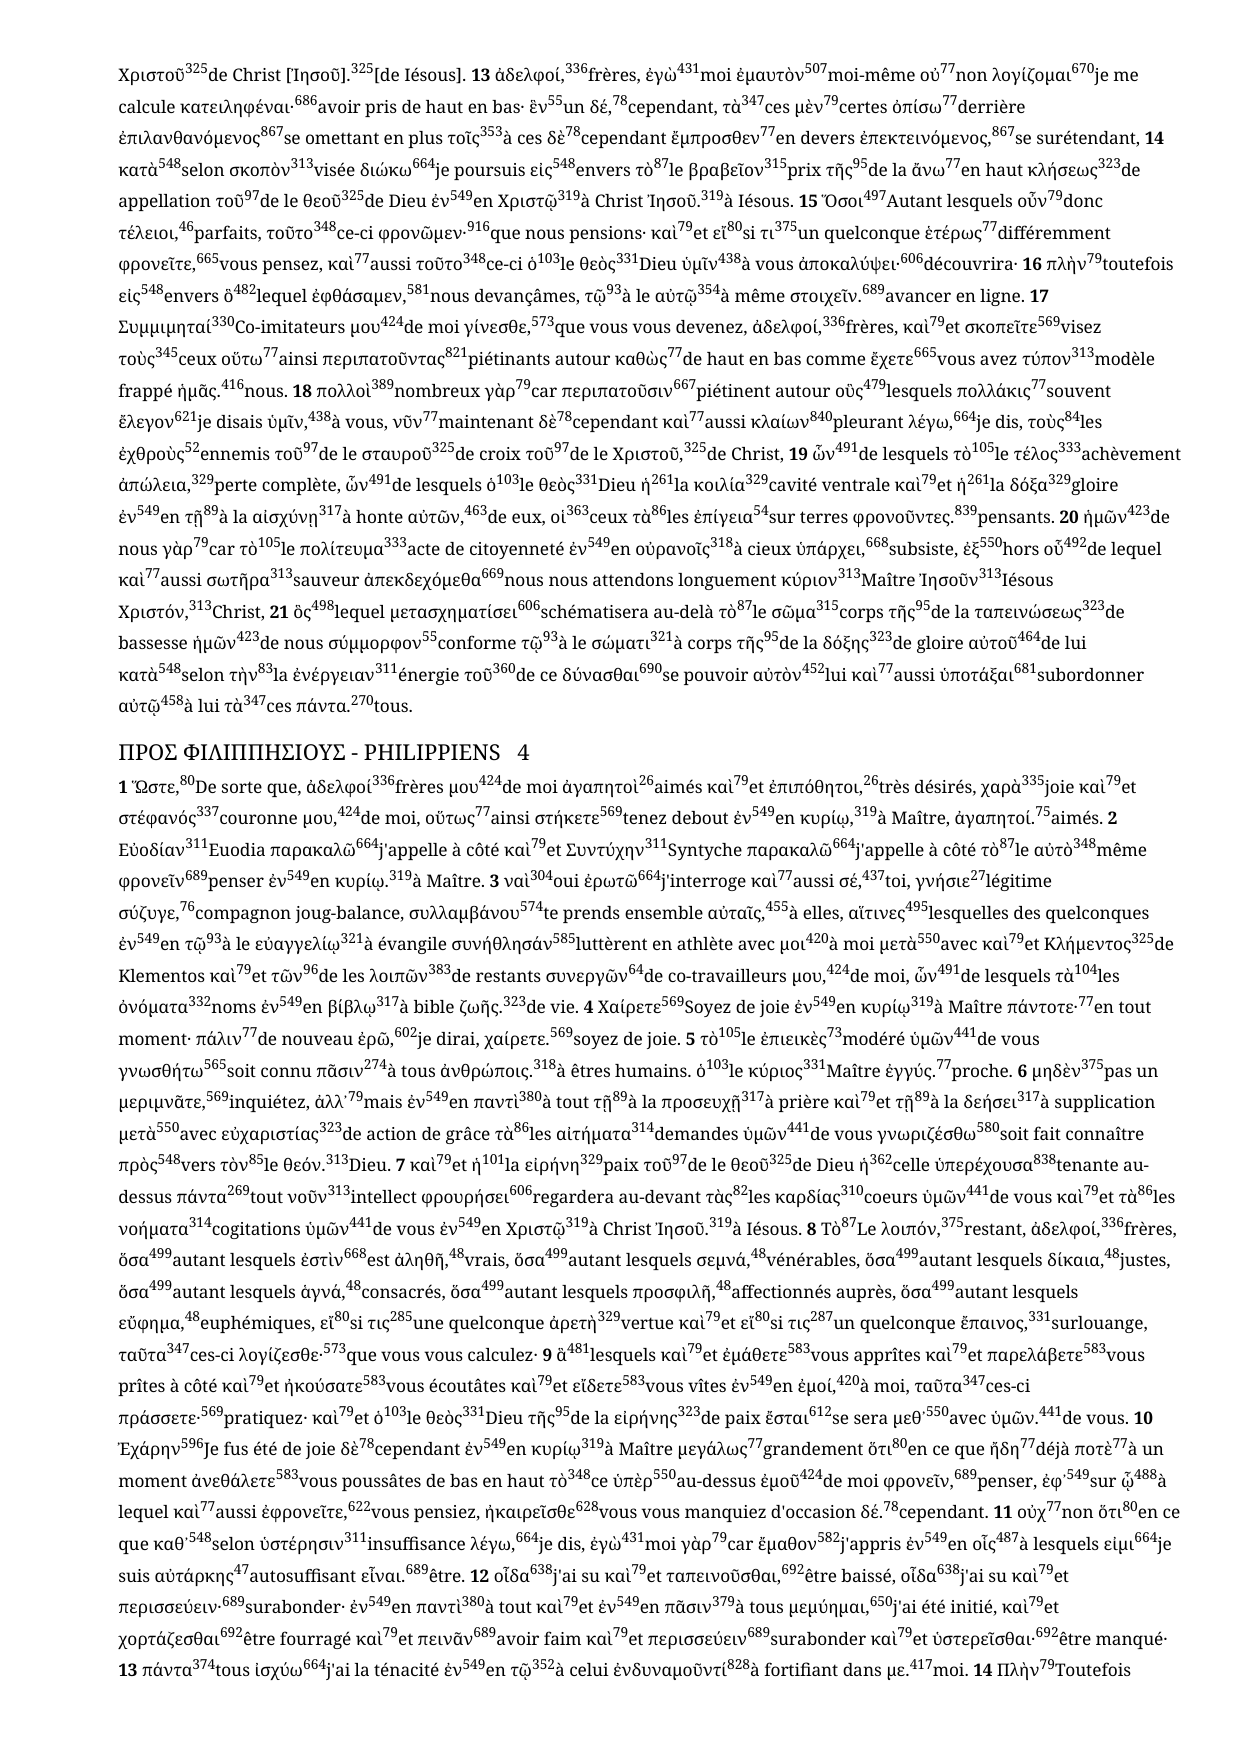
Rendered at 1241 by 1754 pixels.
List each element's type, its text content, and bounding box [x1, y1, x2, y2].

text ΠΡΟΣ ΦΙΛΙΠΠΗΣΙΟΥΣ - PHILIPPIENS 4 [118, 736, 1181, 766]
text 1 Ὥστε,80De sorte que, ἀδελφοί336frères μου424de moi ἀγαπητοὶ26aimés καὶ79et ἐπιπόθητοι,26très désirés, χαρὰ335joie καὶ79et στέφανός337couronne μου,424de moi, οὕτως77ainsi στήκετε569tenez debout ἐν549en κυρίῳ,319à Maître, ἀγαπητοί.75aimés. 2 Εὐοδίαν311Euodia παρακαλῶ664j'appelle à côté καὶ79et Συντύχην311Syntyche παρακαλῶ664j'appelle à côté τὸ87le αὐτὸ348même φρονεῖν689penser ἐν549en κυρίῳ.319à Maître. 3 ναὶ304oui ἐρωτῶ664j'interroge καὶ77aussi σέ,437toi, γνήσιε27légitime σύζυγε,76compagnon joug-balance, συλλαμβάνου574te prends ensemble αὐταῖς,455à elles, αἵτινες495lesquelles des quelconques ἐν549en τῷ93à le εὐαγγελίῳ321à évangile συνήθλησάν585luttèrent en athlète avec μοι420à moi μετὰ550avec καὶ79et Κλήμεντος325de Klementοs καὶ79et τῶν96de les λοιπῶν383de restants συνεργῶν64de co-travailleurs μου,424de moi, ὧν491de lesquels τὰ104les ὀνόματα332noms ἐν549en βίβλῳ317à bible ζωῆς.323de vie. 4 Χαίρετε569Soyez de joie ἐν549en κυρίῳ319à Maître πάντοτε·77en tout moment· πάλιν77de nouveau ἐρῶ,602je dirai, χαίρετε.569soyez de joie. 5 τὸ105le ἐπιεικὲς73modéré ὑμῶν441de vous γνωσθήτω565soit connu πᾶσιν274à tous ἀνθρώποις.318à êtres humains. ὁ103le κύριος331Maître ἐγγύς.77proche. 6 μηδὲν375pas un μεριμνᾶτε,569inquiétez, ἀλλ᾽79mais ἐν549en παντὶ380à tout τῇ89à la προσευχῇ317à prière καὶ79et τῇ89à la δεήσει317à supplication μετὰ550avec εὐχαριστίας323de action de grâce τὰ86les αἰτήματα314demandes ὑμῶν441de vous γνωριζέσθω580soit fait connaître πρὸς548vers τὸν85le θεόν.313Dieu. 7 καὶ79et ἡ101la εἰρήνη329paix τοῦ97de le θεοῦ325de Dieu ἡ362celle ὑπερέχουσα838tenante au-dessus πάντα269tout νοῦν313intellect φρουρήσει606regardera au-devant τὰς82les καρδίας310coeurs ὑμῶν441de vous καὶ79et τὰ86les νοήματα314cogitations ὑμῶν441de vous ἐν549en Χριστῷ319à Christ Ἰησοῦ.319à Iésous. 8 Τὸ87Le λοιπόν,375restant, ἀδελφοί,336frères, ὅσα499autant lesquels ἐστὶν668est ἀληθῆ,48vrais, ὅσα499autant lesquels σεμνά,48vénérables, ὅσα499autant lesquels δίκαια,48justes, ὅσα499autant lesquels ἁγνά,48consacrés, ὅσα499autant lesquels προσφιλῆ,48affectionnés auprès, ὅσα499autant lesquels εὔφημα,48euphémiques, εἴ80si τις285une quelconque ἀρετὴ329vertue καὶ79et εἴ80si τις287un quelconque ἔπαινος,331surlouange, ταῦτα347ces-ci λογίζεσθε·573que vous vous calculez· 9 ἃ481lesquels καὶ79et ἐμάθετε583vous apprîtes καὶ79et παρελάβετε583vous prîtes à côté καὶ79et ἠκούσατε583vous écoutâtes καὶ79et εἴδετε583vous vîtes ἐν549en ἐμοί,420à moi, ταῦτα347ces-ci πράσσετε·569pratiquez· καὶ79et ὁ103le θεὸς331Dieu τῆς95de la εἰρήνης323de paix ἔσται612se sera μεθ᾽550avec ὑμῶν.441de vous. 10 Ἐχάρην596Je fus été de joie δὲ78cependant ἐν549en κυρίῳ319à Maître μεγάλως77grandement ὅτι80en ce que ἤδη77déjà ποτὲ77à un moment ἀνεθάλετε583vous poussâtes de bas en haut τὸ348ce ὑπὲρ550au-dessus ἐμοῦ424de moi φρονεῖν,689penser, ἐφ᾽549sur ᾧ488à lequel καὶ77aussi ἐφρονεῖτε,622vous pensiez, ἠκαιρεῖσθε628vous vous manquiez d'occasion δέ.78cependant. 11 οὐχ77non ὅτι80en ce que καθ᾽548selon ὑστέρησιν311insuffisance λέγω,664je dis, ἐγὼ431moi γὰρ79car ἔμαθον582j'appris ἐν549en οἷς487à lesquels εἰμι664je suis αὐτάρκης47autosuffisant εἶναι.689être. 12 οἶδα638j'ai su καὶ79et ταπεινοῦσθαι,692être baissé, οἶδα638j'ai su καὶ79et περισσεύειν·689surabonder· ἐν549en παντὶ380à tout καὶ79et ἐν549en πᾶσιν379à tous μεμύημαι,650j'ai été initié, καὶ79et χορτάζεσθαι692être fourragé καὶ79et πεινᾶν689avoir faim καὶ79et περισσεύειν689surabonder καὶ79et ὑστερεῖσθαι·692être manqué· 13 πάντα374tous ἰσχύω664j'ai la ténacité ἐν549en τῷ352à celui ἐνδυναμοῦντί828à fortifiant dans με.417moi. 14 Πλὴν79Toutefois καλῶς77bellement ἐποιήσατε583vous fîtes συγκοινωνήσαντές720ayants communiés avec μου424de moi τῇ89à la θλίψει.317à oppression. 15 οἴδατε639vous avez su δὲ78cependant καὶ77aussi ὑμεῖς,447vous, Φιλιππήσιοι,336Philippiens, ὅτι80en ce que ἐν549en ἀρχῇ317à origine τοῦ99de le εὐαγγελίου,327de évangile, ὅτε77lorsque ἐξῆλθον582je sortis ἀπὸ550au loin Μακεδονίας,323de Macédoine, οὐδεμία285aucune μοι420à moi ἐκκλησία329église ἐκοινώνησεν586communia εἰς548envers λόγον313discours δόσεως323de donation καὶ79et λήμψεως323de réception εἰ551si μὴ77ne pas ὑμεῖς447vous μόνοι,131seuls, 16 ὅτι80en ce que καὶ77aussi ἐν549en Θεσσαλονίκῃ317à Thessalonique καὶ79et ἅπαξ77une fois καὶ79et δὶς77doublement εἰς548envers τὴν83la χρείαν311besoin μοι420à moi ἐπέμψατε.583vous mandâtes. 17 οὐχ77non ὅτι80en ce que ἐπιζητῶ664je surcherche τὸ87le δόμα,315dons, ἀλλ᾽79mais ἐπιζητῶ664je surcherche τὸν85le καρπὸν313fruit τὸν346celui πλεονάζοντα822faisant plus nombreux εἰς548envers λόγον313discours ὑμῶν.441de vous. 18 ἀπέχω664je tiens au loin δὲ78cependant πάντα374tous καὶ79et περισσεύω·664je surabonde· πεπλήρωμαι650j'ai été fait plénitude δεξάμενος740se ayant accepté παρὰ550à côté Ἐπαφροδίτου325de Épaphrodite τὰ347ces παρ᾽550à côté ὑμῶν,441de vous, ὀσμὴν311odeur εὐωδίας,323de odeur de bien, θυσίαν311sacrifice δεκτήν,2acceptable, εὐάρεστον51bien agréable τῷ91à le θεῷ.319à Dieu. 19 ὁ103le δὲ78cependant θεός331Dieu μου424de moi πληρώσει606fera plénitude πᾶσαν267toute χρείαν311besoin ὑμῶν441de vous κατὰ548selon τὸ87le πλοῦτος315richesse αὐτοῦ464de lui ἐν549en δόξῃ317à gloire ἐν549en Χριστῷ319à Christ Ἰησοῦ.319à Iésous. 20 τῷ91à le δὲ78cependant θεῷ319à Dieu καὶ79et πατρὶ319à père ἡμῶν423de nous ἡ101la δόξα329gloire εἰς548envers τοὺς84les αἰῶνας312ères τῶν96de les αἰώνων,324de ères, ἀμήν.304amen. 21 Ἀσπάσασθε557Que vous vous saluez πάντα269tout ἅγιον53saint ἐν549en Χριστῷ319à Christ Ἰησοῦ.319à Iésous. ἀσπάζονται673se saluent ὑμᾶς436vous οἱ102les σὺν549avec ἐμοὶ420à moi ἀδελφοί.330frères. 22 ἀσπάζονται673se saluent ὑμᾶς436vous πάντες286tous οἱ102les ἅγιοι,70saints, μάλιστα77surtout δὲ78cependant οἱ363ceux ἐκ550hors τῆς95de la Καίσαρος325de Kaesar οἰκίας.323de maison d'habitation. 23 Ἡ101La χάρις329grâce τοῦ97de le κυρίου325de Maître Ἰησοῦ325de Iésous Χριστοῦ325de Christ μετὰ550avec τοῦ99de le πνεύματος327de souffle ὑμῶν,441de vous, ἀμήν.304amen. [118, 771, 1181, 1682]
text 1 Τὸ87Le λοιπόν,375restant, ἀδελφοί336frères μου,424de moi, χαίρετε569soyez de joie ἐν549en κυρίῳ.319à Maître. τὰ86les αὐτὰ347mêmes γράφειν689grapher ὑμῖν438à vous ἐμοὶ420à moi μὲν79certes οὐκ77non ὀκνηρόν,49paresseux, ὑμῖν438à vous δὲ78cependant ἀσφαλές.49sécurisant. 2 Βλέπετε569Regardez τοὺς84les κύνας,312chiens, βλέπετε569regardez τοὺς84les κακοὺς3malicieux ἐργάτας,312travailleurs, βλέπετε569regardez τὴν83la κατατομήν.311scission de haut en bas. 3 ἡμεῖς430nous γάρ79car ἐσμεν663nous sommes ἡ101la περιτομή,329circoncision, οἱ363ceux πνεύματι321à souffle θεοῦ325de Dieu λατρεύοντες839adorants καὶ79et καυχώμενοι866se vantants ἐν549en Χριστῷ319à Christ Ἰησοῦ319à Iésous καὶ79et οὐκ77non ἐν549en σαρκὶ317à chair πεποιθότες,782ayants persuadés, 4 καίπερ79et certes ἐγὼ431moi ἔχων840ayant πεποίθησιν311confiance καὶ77aussi ἐν549en σαρκί.317à chair. Εἴ80Si τις287un quelconque δοκεῖ668estime ἄλλος390autre πεποιθέναι686avoir persuadé ἐν549en σαρκί,317à chair, ἐγὼ431moi μᾶλλον·77davantage· 5 περιτομῇ317à circoncision ὀκταήμερος,47de huitième jour, ἐκ550hors γένους327de genre Ἰσραήλ,325de Israël, φυλῆς323de tribu Βενιαμίν,325de Benyamin, Ἑβραῖος331Hébreu ἐξ550hors Ἑβραίων,324de Hébreux, κατὰ548selon νόμον313loi Φαρισαῖος,331Pharisien, 6 κατὰ548selon ζῆλος315zèle διώκων840poursuivant τὴν83la ἐκκλησίαν,311église, κατὰ548selon δικαιοσύνην311justice τὴν478celle ἐν549en νόμῳ319à loi γενόμενος740se ayant devenu ἄμεμπτος.47sans blâme. 7 [Ἀλλ᾽]79[Mais] ἅτινα499lesquels des quelconques ἦν625était μοι420à moi κέρδη,332gains, ταῦτα347ces-ci ἥγημαι644je m'ai gouverné διὰ548par le fait de τὸν85le Χριστὸν313Christ ζημίαν.311dommage. 8 ἀλλὰ79mais μενοῦνγε340certes donc au moins καὶ77aussi ἡγοῦμαι670je me gouverne πάντα374tous ζημίαν311dommage εἶναι689être διὰ548par le fait de τὸ348ce ὑπερέχον824tenant au-dessus τῆς95de la γνώσεως323de connaissance Χριστοῦ325de Christ Ἰησοῦ325de Iésous τοῦ97de le κυρίου325de Maître μου,424de moi, δι᾽548par le fait de ὃν480lequel τὰ347ces πάντα270tous ἐζημιώθην,596je fus endommagé, καὶ79et ἡγοῦμαι670je me gouverne σκύβαλα,314scybales, ἵνα80afin que Χριστὸν313Christ κερδήσω895que je gagne 9 καὶ79et εὑρεθῶ907que je sois trouvé ἐν549en αὐτῷ,458à lui, μὴ79ne pas ἔχων840ayant ἐμὴν216mienne δικαιοσύνην311justice τὴν344celle ἐκ550hors νόμου325de loi ἀλλὰ79mais τὴν344celle διὰ550par πίστεως323de croyance Χριστοῦ,325de Christ, τὴν83la ἐκ550hors θεοῦ325de Dieu δικαιοσύνην311justice ἐπὶ549sur τῇ89à la πίστει,317à croyance, 10 τοῦ360de ce γνῶναι681connaître αὐτὸν452lui καὶ79et τὴν83la δύναμιν311puissance τῆς95de la ἀναστάσεως323de redressement αὐτοῦ464de lui καὶ79et [τὴν]83[la] κοινωνίαν311communion [τῶν]94[de les] παθημάτων326de passions de souffrances αὐτοῦ,464de lui, συμμορφιζόμενος891étant conformé τῷ91à le θανάτῳ319à trépas αὐτοῦ,464de lui, 11 εἴ340si πως77en quelque manière καταντήσω895que j'atteigne à l'encontre εἰς548envers τὴν83la ἐξανάστασιν311redressement au-dehors τὴν344celle ἐκ550hors νεκρῶν.64de morts. 12 Οὐχ77Non ὅτι80en ce que ἤδη77déjà ἔλαβον582je pris ἢ79ou ἤδη77déjà τετελείωμαι,650j'ai été perfectionné, διώκω664je poursuis δὲ78cependant εἰ80si καὶ77aussi καταλάβω,895que je prenne de haut en bas, ἐφ᾽549sur ᾧ488à lequel καὶ77aussi κατελήμφθην596je fus pris de haut en bas ὑπὸ550sous Χριστοῦ325de Christ [Ἰησοῦ].325[de Iésous]. 13 ἀδελφοί,336frères, ἐγὼ431moi ἐμαυτὸν507moi-même οὐ77non λογίζομαι670je me calcule κατειληφέναι·686avoir pris de haut en bas· ἓν55un δέ,78cependant, τὰ347ces μὲν79certes ὀπίσω77derrière ἐπιλανθανόμενος867se omettant en plus τοῖς353à ces δὲ78cependant ἔμπροσθεν77en devers ἐπεκτεινόμενος,867se surétendant, 14 κατὰ548selon σκοπὸν313visée διώκω664je poursuis εἰς548envers τὸ87le βραβεῖον315prix τῆς95de la ἄνω77en haut κλήσεως323de appellation τοῦ97de le θεοῦ325de Dieu ἐν549en Χριστῷ319à Christ Ἰησοῦ.319à Iésous. 15 Ὅσοι497Autant lesquels οὖν79donc τέλειοι,46parfaits, τοῦτο348ce-ci φρονῶμεν·916que nous pensions· καὶ79et εἴ80si τι375un quelconque ἑτέρως77différemment φρονεῖτε,665vous pensez, καὶ77aussi τοῦτο348ce-ci ὁ103le θεὸς331Dieu ὑμῖν438à vous ἀποκαλύψει·606découvrira· 16 πλὴν79toutefois εἰς548envers ὃ482lequel ἐφθάσαμεν,581nous devançâmes, τῷ93à le αὐτῷ354à même στοιχεῖν.689avancer en ligne. 17 Συμμιμηταί330Co-imitateurs μου424de moi γίνεσθε,573que vous vous devenez, ἀδελφοί,336frères, καὶ79et σκοπεῖτε569visez τοὺς345ceux οὕτω77ainsi περιπατοῦντας821piétinants autour καθὼς77de haut en bas comme ἔχετε665vous avez τύπον313modèle frappé ἡμᾶς.416nous. 18 πολλοὶ389nombreux γὰρ79car περιπατοῦσιν667piétinent autour οὓς479lesquels πολλάκις77souvent ἔλεγον621je disais ὑμῖν,438à vous, νῦν77maintenant δὲ78cependant καὶ77aussi κλαίων840pleurant λέγω,664je dis, τοὺς84les ἐχθροὺς52ennemis τοῦ97de le σταυροῦ325de croix τοῦ97de le Χριστοῦ,325de Christ, 19 ὧν491de lesquels τὸ105le τέλος333achèvement ἀπώλεια,329perte complète, ὧν491de lesquels ὁ103le θεὸς331Dieu ἡ261la κοιλία329cavité ventrale καὶ79et ἡ261la δόξα329gloire ἐν549en τῇ89à la αἰσχύνῃ317à honte αὐτῶν,463de eux, οἱ363ceux τὰ86les ἐπίγεια54sur terres φρονοῦντες.839pensants. 20 ἡμῶν423de nous γὰρ79car τὸ105le πολίτευμα333acte de citoyenneté ἐν549en οὐρανοῖς318à cieux ὑπάρχει,668subsiste, ἐξ550hors οὗ492de lequel καὶ77aussi σωτῆρα313sauveur ἀπεκδεχόμεθα669nous nous attendons longuement κύριον313Maître Ἰησοῦν313Iésous Χριστόν,313Christ, 21 ὃς498lequel μετασχηματίσει606schématisera au-delà τὸ87le σῶμα315corps τῆς95de la ταπεινώσεως323de bassesse ἡμῶν423de nous σύμμορφον55conforme τῷ93à le σώματι321à corps τῆς95de la δόξης323de gloire αὐτοῦ464de lui κατὰ548selon τὴν83la ἐνέργειαν311énergie τοῦ360de ce δύνασθαι690se pouvoir αὐτὸν452lui καὶ77aussi ὑποτάξαι681subordonner αὐτῷ458à lui τὰ347ces πάντα.270tous. [118, 59, 1181, 718]
